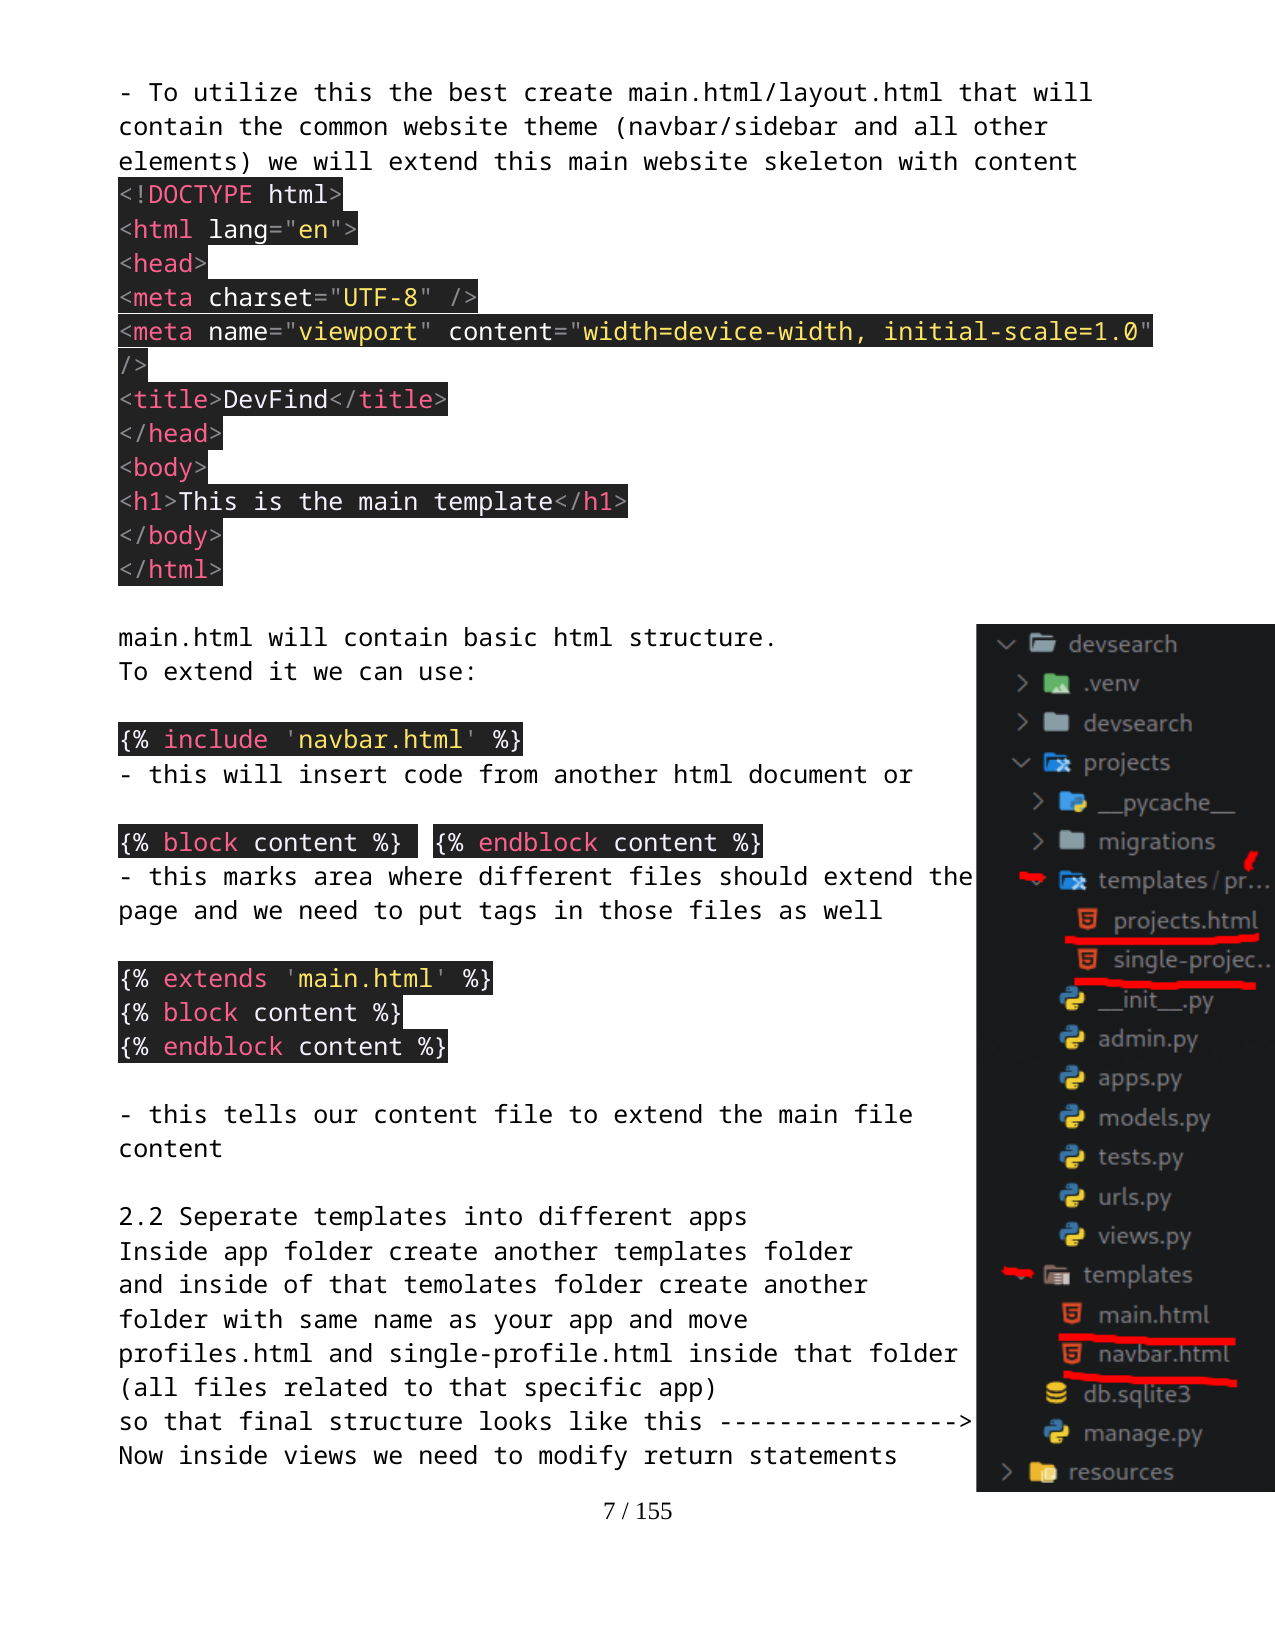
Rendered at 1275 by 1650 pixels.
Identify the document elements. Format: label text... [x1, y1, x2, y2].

text <meta charset="UTF-8" /> [118, 279, 1157, 313]
text Inside app folder create another templates folder [118, 1233, 976, 1267]
text {% block content %} [118, 995, 976, 1029]
text folder with same name as your app and move [118, 1301, 976, 1335]
text main.html will contain basic html structure. [118, 620, 1157, 654]
text {% block content %} {% endblock content %} [118, 824, 976, 858]
text 2.2 Seperate templates into different apps [118, 1199, 976, 1233]
text <h1>This is the main template</h1> [118, 484, 1157, 518]
text profiles.html and single-profile.html inside that folder [118, 1335, 976, 1369]
text <head> [118, 245, 1157, 279]
text - this will insert code from another html document or [118, 756, 976, 790]
text {% extends 'main.html' %} [118, 961, 976, 995]
text To extend it we can use: [118, 654, 976, 688]
text <meta name="viewport" content="width=device-width, initial-scale=1.0" /> [118, 313, 1157, 382]
text </html> [118, 552, 1157, 586]
text - To utilize this the best create main.html/layout.html that will contain the common website theme (navbar/sidebar and all other elements) we will extend this main website skeleton with content [118, 75, 1157, 177]
text Now inside views we need to modify return statements [118, 1437, 976, 1472]
text (all files related to that specific app) [118, 1369, 976, 1403]
text <title>DevFind</title> [118, 382, 1157, 416]
text <body> [118, 450, 1157, 484]
text and inside of that temolates folder create another [118, 1267, 976, 1301]
text - this tells our content file to extend the main file content [118, 1097, 976, 1165]
text <html lang="en"> [118, 211, 1157, 245]
text - this marks area where different files should extend the page and we need to put tags in those files as well [118, 858, 976, 927]
text so that final structure looks like this ----------------> [118, 1403, 976, 1437]
text {% include 'navbar.html' %} [118, 722, 976, 756]
text {% endblock content %} [118, 1029, 976, 1063]
text <!DOCTYPE html> [118, 177, 1157, 211]
text </head> [118, 416, 1157, 450]
text </body> [118, 518, 1157, 552]
